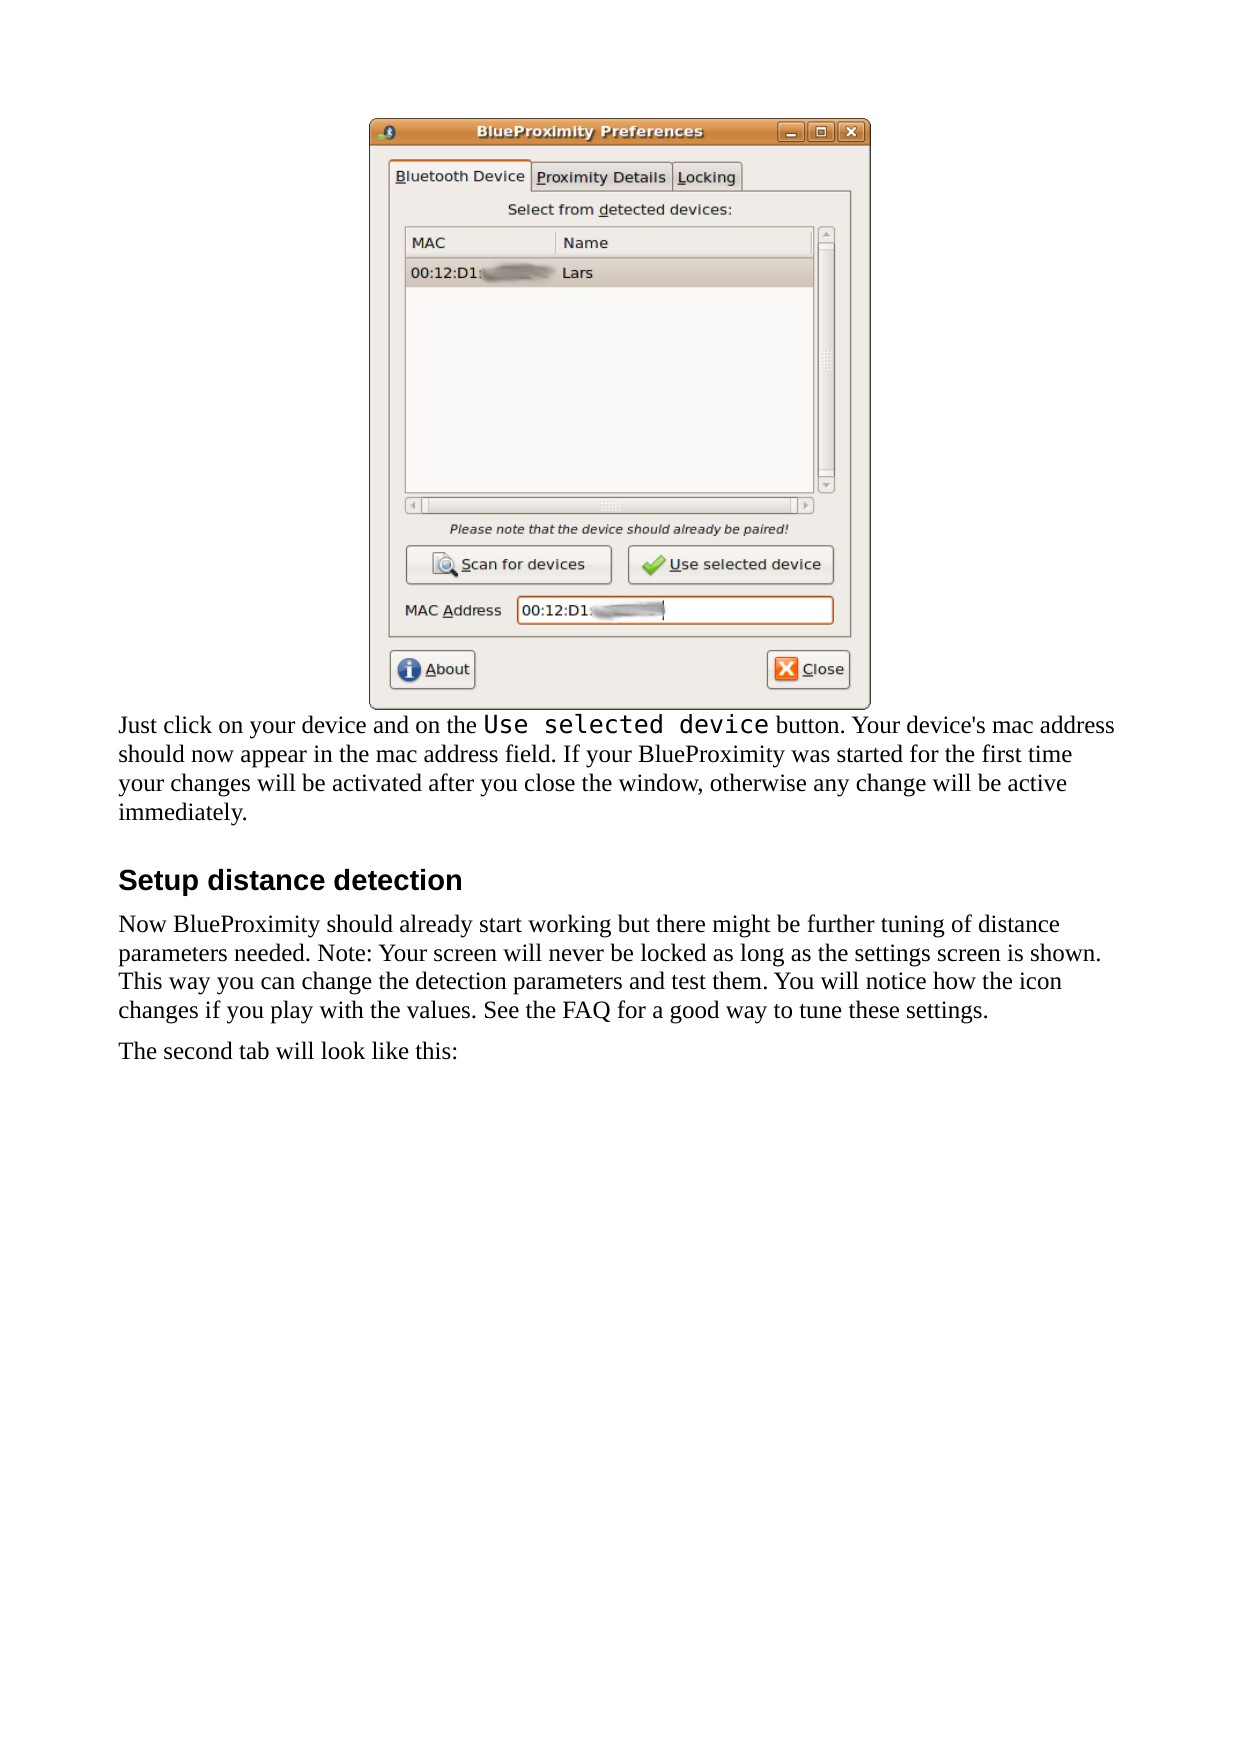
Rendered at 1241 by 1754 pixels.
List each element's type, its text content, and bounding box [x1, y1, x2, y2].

text The second tab will look like this: [118, 1036, 1122, 1065]
text Just click on your device and on the Use selected device button. Your device's mac address should now appear in the mac address field. If your BlueProximity was started for the first time your changes will be activated after you close the window, otherwise any change will be active immediately. [118, 710, 1122, 825]
picture [369, 118, 871, 710]
text Now BlueProximity should already start working but there might be further tuning of distance parameters needed. Note: Your screen will never be locked as long as the settings screen is shown. This way you can change the detection parameters and test them. You will notice how the icon changes if you play with the values. See the FAQ for a good way to tune these settings. [118, 909, 1122, 1024]
subtitle Setup distance detection [118, 863, 1122, 896]
